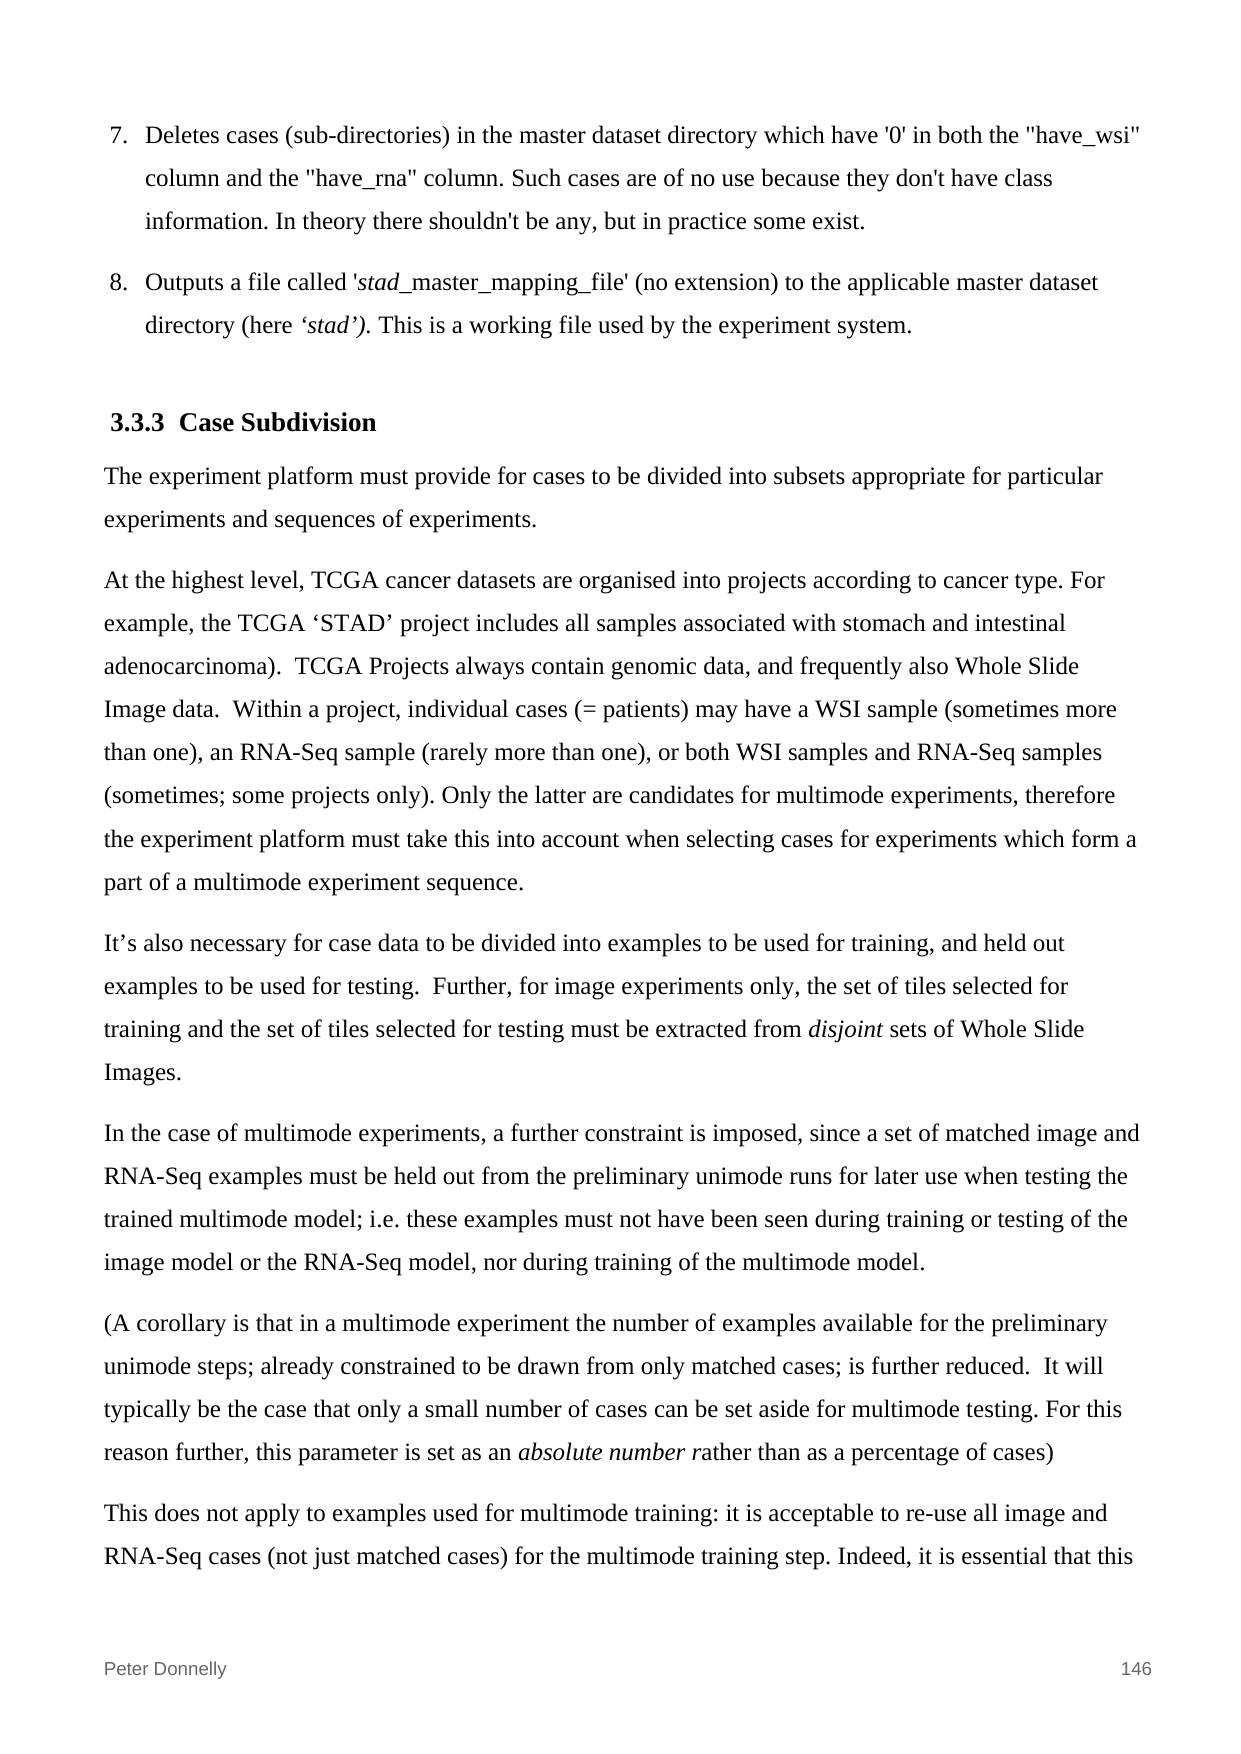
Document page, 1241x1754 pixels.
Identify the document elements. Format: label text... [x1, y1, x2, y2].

text The experiment platform must provide for cases to be divided into subsets appropriate for particular experiments and sequences of experiments. [103, 461, 1146, 533]
text It’s also necessary for case data to be divided into examples to be used for training, and held out examples to be used for testing. Further, for image experiments only, the set of tiles selected for training and the set of tiles selected for testing must be extracted from disjoint sets of Whole Slide Images. [103, 928, 1146, 1086]
subtitle Case Subdivision [103, 406, 1146, 437]
text In the case of multimode experiments, a further constraint is imposed, since a set of matched image and RNA-Seq examples must be held out from the preliminary unimode runs for later use when testing the trained multimode model; i.e. these examples must not have been seen during training or testing of the image model or the RNA-Seq model, nor during training of the multimode model. [103, 1118, 1146, 1276]
text This does not apply to examples used for multimode training: it is acceptable to re-use all image and RNA-Seq cases (not just matched cases) for the multimode training step. Indeed, it is essential that this [103, 1498, 1146, 1570]
list Deletes cases (sub-directories) in the master dataset directory which have '0' in both the "have_wsi" column and the "have_rna" column. Such cases are of no use because they don't have class information. In theory there shouldn't be any, but in practice some exist. [109, 120, 1146, 235]
text At the highest level, TCGA cancer datasets are organised into projects according to cancer type. For example, the TCGA ‘STAD’ project includes all samples associated with stomach and intestinal adenocarcinoma). TCGA Projects always contain genomic data, and frequently also Whole Slide Image data. Within a project, individual cases (= patients) may have a WSI sample (sometimes more than one), an RNA-Seq sample (rarely more than one), or both WSI samples and RNA-Seq samples (sometimes; some projects only). Only the latter are candidates for multimode experiments, therefore the experiment platform must take this into account when selecting cases for experiments which form a part of a multimode experiment sequence. [103, 565, 1146, 896]
list Outputs a file called 'stad_master_mapping_file' (no extension) to the applicable master dataset directory (here ‘stad’). This is a working file used by the experiment system. [109, 267, 1146, 339]
text (A corollary is that in a multimode experiment the number of examples available for the preliminary unimode steps; already constrained to be drawn from only matched cases; is further reduced. It will typically be the case that only a small number of cases can be set aside for multimode testing. For this reason further, this parameter is set as an absolute number rather than as a percentage of cases) [103, 1308, 1146, 1466]
